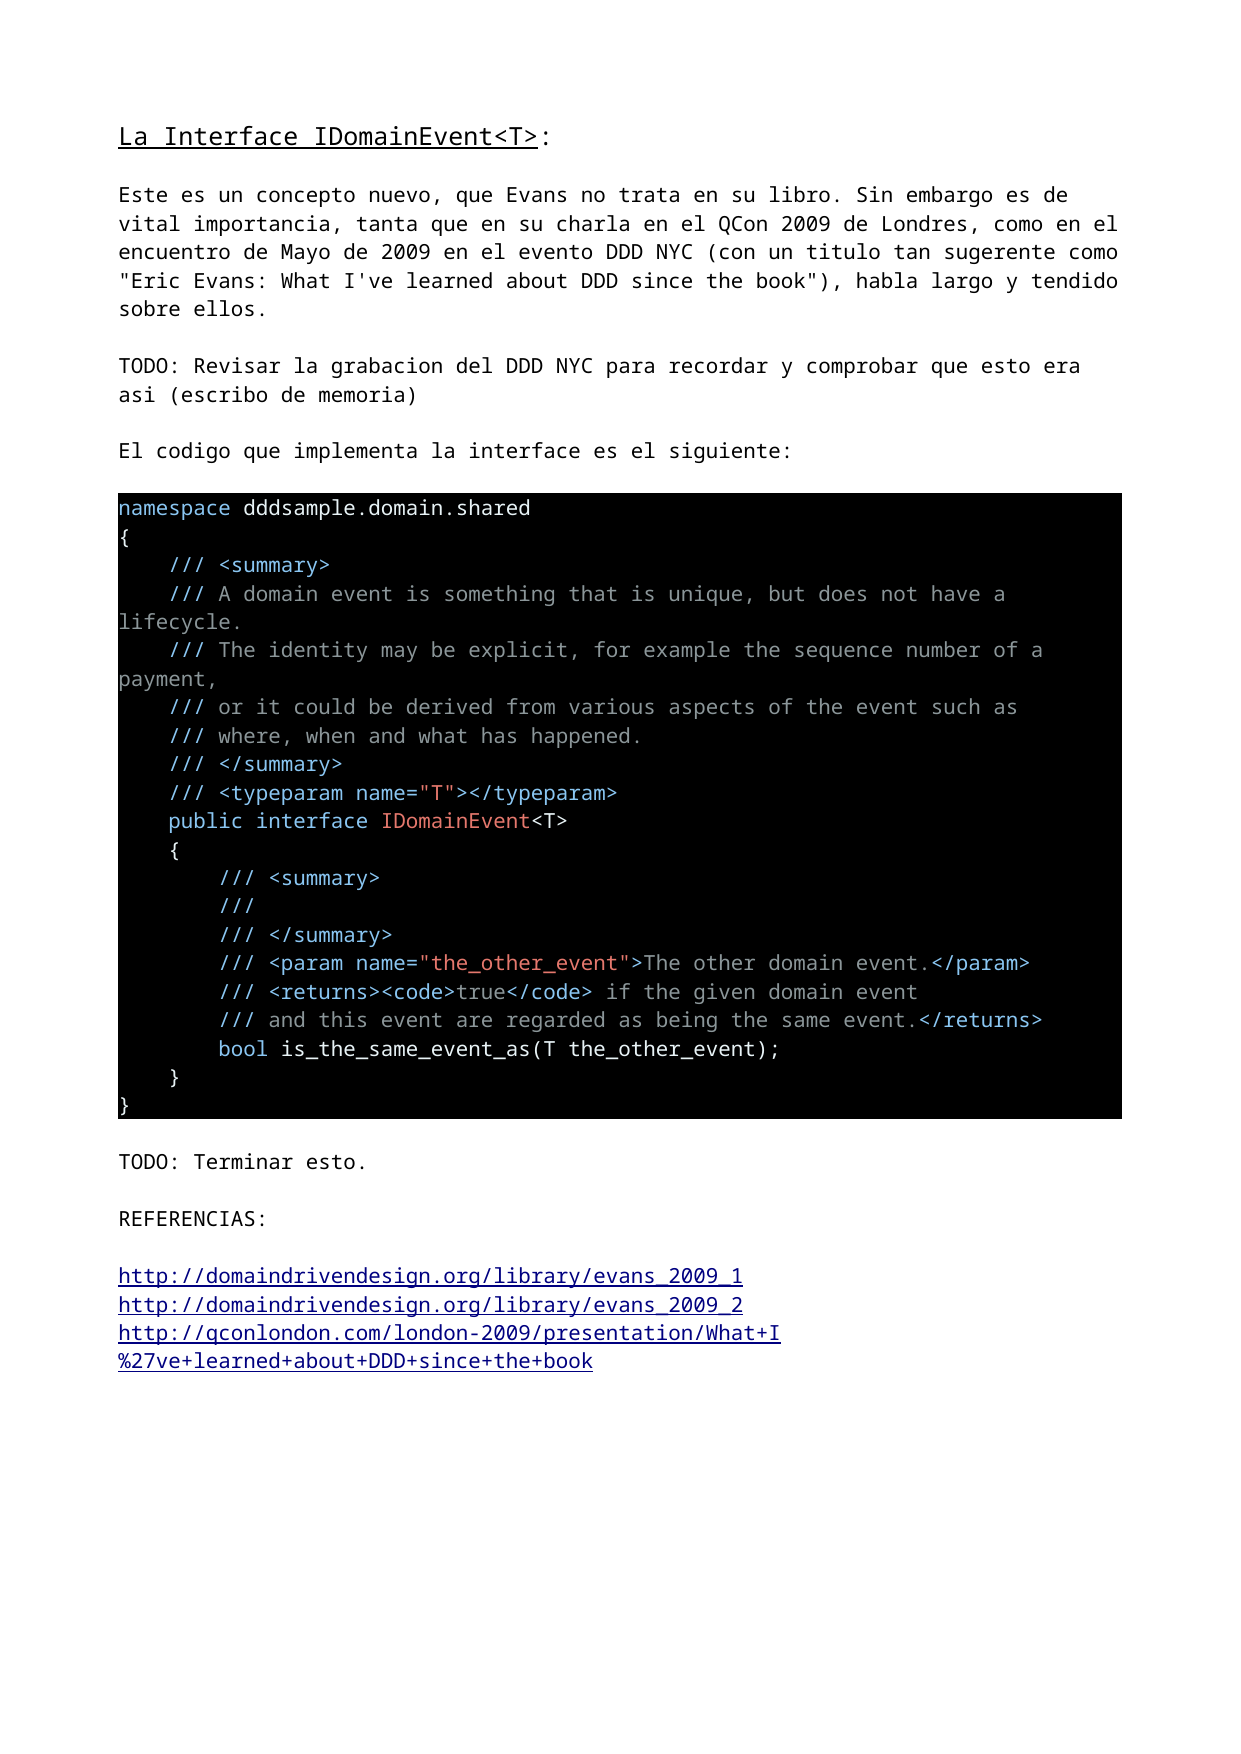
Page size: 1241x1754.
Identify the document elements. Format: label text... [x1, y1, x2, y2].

text } [118, 1062, 1122, 1091]
text { [118, 522, 1122, 550]
text /// [118, 892, 1122, 920]
text bool is_the_same_event_as(T the_other_event); [118, 1034, 1122, 1062]
text /// <summary> [118, 550, 1122, 579]
text Este es un concepto nuevo, que Evans no trata en su libro. Sin embargo es de vital importancia, tanta que en su charla en el QCon 2009 de Londres, como en el encuentro de Mayo de 2009 en el evento DDD NYC (con un titulo tan sugerente como "Eric Evans: What I've learned about DDD since the book"), habla largo y tendido sobre ellos. [118, 181, 1122, 323]
text /// and this event are regarded as being the same event.</returns> [118, 1005, 1122, 1034]
text namespace dddsample.domain.shared [118, 493, 1122, 522]
text http://qconlondon.com/london-2009/presentation/What+I%27ve+learned+about+DDD+since+the+book [118, 1318, 1122, 1375]
text } [118, 1091, 1122, 1119]
text TODO: Terminar esto. [118, 1147, 1122, 1176]
text public interface IDomainEvent<T> [118, 806, 1122, 835]
text /// <summary> [118, 863, 1122, 892]
text /// The identity may be explicit, for example the sequence number of a payment, [118, 636, 1122, 692]
text REFERENCIAS: [118, 1204, 1122, 1233]
text /// A domain event is something that is unique, but does not have a lifecycle. [118, 579, 1122, 636]
text /// </summary> [118, 749, 1122, 778]
text El codigo que implementa la interface es el siguiente: [118, 437, 1122, 465]
text /// </summary> [118, 920, 1122, 948]
text /// <returns><code>true</code> if the given domain event [118, 977, 1122, 1005]
text http://domaindrivendesign.org/library/evans_2009_1 [118, 1261, 1122, 1290]
text /// <param name="the_other_event">The other domain event.</param> [118, 948, 1122, 977]
text { [118, 835, 1122, 863]
text /// where, when and what has happened. [118, 721, 1122, 749]
text La Interface IDomainEvent<T>: [118, 118, 1122, 152]
text /// <typeparam name="T"></typeparam> [118, 778, 1122, 806]
text /// or it could be derived from various aspects of the event such as [118, 692, 1122, 721]
text TODO: Revisar la grabacion del DDD NYC para recordar y comprobar que esto era asi (escribo de memoria) [118, 351, 1122, 408]
text http://domaindrivendesign.org/library/evans_2009_2 [118, 1290, 1122, 1318]
